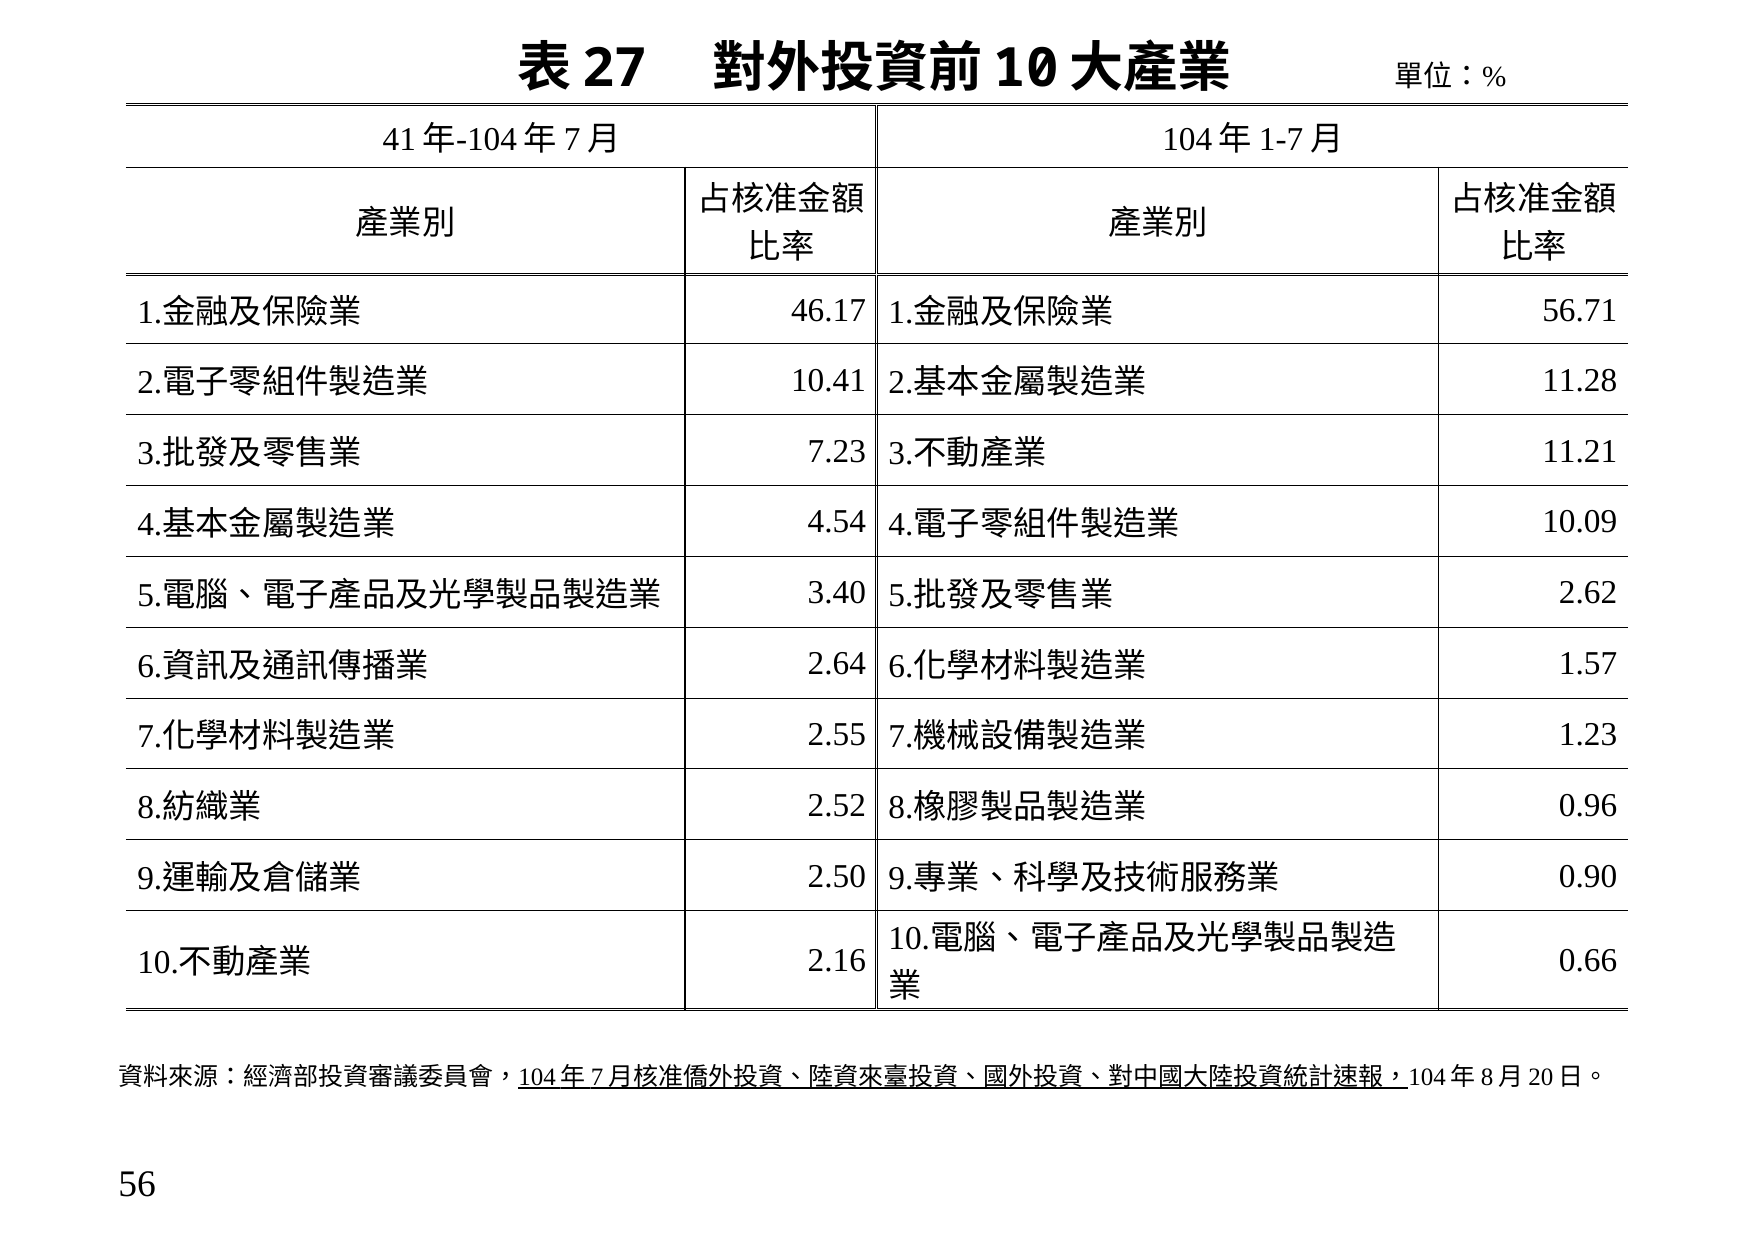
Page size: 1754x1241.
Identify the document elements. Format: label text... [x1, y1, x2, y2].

table_cell 56.71 [1439, 276, 1628, 343]
table_cell 8.紡織業 [126, 769, 684, 839]
text 資料來源：經濟部投資審議委員會，104年7月核准僑外投資、陸資來臺投資、國外投資、對中國大陸投資統計速報，104年8月20日。 [118, 1057, 1654, 1093]
table_cell 4.電子零組件製造業 [878, 486, 1438, 556]
table_cell 1.金融及保險業 [878, 276, 1438, 343]
text 表27 對外投資前10大產業 單位：% [118, 24, 1636, 103]
table_cell 占核准金額比率 [686, 168, 875, 272]
table_cell 2.基本金屬製造業 [878, 344, 1438, 414]
table_cell 6.資訊及通訊傳播業 [126, 628, 684, 697]
table_cell 2.64 [686, 628, 875, 697]
table_cell 6.化學材料製造業 [878, 628, 1438, 697]
table_cell 46.17 [686, 276, 875, 343]
table_cell 產業別 [878, 168, 1438, 272]
table_cell 2.52 [686, 769, 875, 839]
table_cell 10.41 [686, 344, 875, 414]
table_header 41年-104年7月 [126, 106, 875, 167]
table_cell 5.批發及零售業 [878, 557, 1438, 627]
table_header 104年1-7月 [878, 106, 1628, 167]
table_cell 7.機械設備製造業 [878, 699, 1438, 768]
table_cell 2.50 [686, 840, 875, 910]
table_cell 9.專業、科學及技術服務業 [878, 840, 1438, 910]
table_cell 10.不動產業 [126, 911, 684, 1007]
table_cell 4.54 [686, 486, 875, 556]
table_cell 11.21 [1439, 415, 1628, 485]
table_cell 11.28 [1439, 344, 1628, 414]
table_cell 0.90 [1439, 840, 1628, 910]
table_cell 8.橡膠製品製造業 [878, 769, 1438, 839]
table_cell 7.23 [686, 415, 875, 485]
table_cell 9.運輸及倉儲業 [126, 840, 684, 910]
table_cell 占核准金額比率 [1439, 168, 1628, 272]
table_cell 2.62 [1439, 557, 1628, 627]
table_cell 1.23 [1439, 699, 1628, 768]
table_cell 2.16 [686, 911, 875, 1007]
table_cell 0.66 [1439, 911, 1628, 1007]
table_cell 4.基本金屬製造業 [126, 486, 684, 556]
table_cell 7.化學材料製造業 [126, 699, 684, 768]
table_cell 3.40 [686, 557, 875, 627]
table_cell 1.金融及保險業 [126, 276, 684, 343]
table_cell 10.09 [1439, 486, 1628, 556]
table_cell 3.批發及零售業 [126, 415, 684, 485]
table_cell 10.電腦、電子產品及光學製品製造業 [878, 911, 1438, 1007]
table_cell 2.55 [686, 699, 875, 768]
table_cell 5.電腦、電子產品及光學製品製造業 [126, 557, 684, 627]
table_cell 0.96 [1439, 769, 1628, 839]
table_cell 產業別 [126, 168, 684, 272]
table_cell 1.57 [1439, 628, 1628, 697]
table_cell 3.不動產業 [878, 415, 1438, 485]
table_cell 2.電子零組件製造業 [126, 344, 684, 414]
